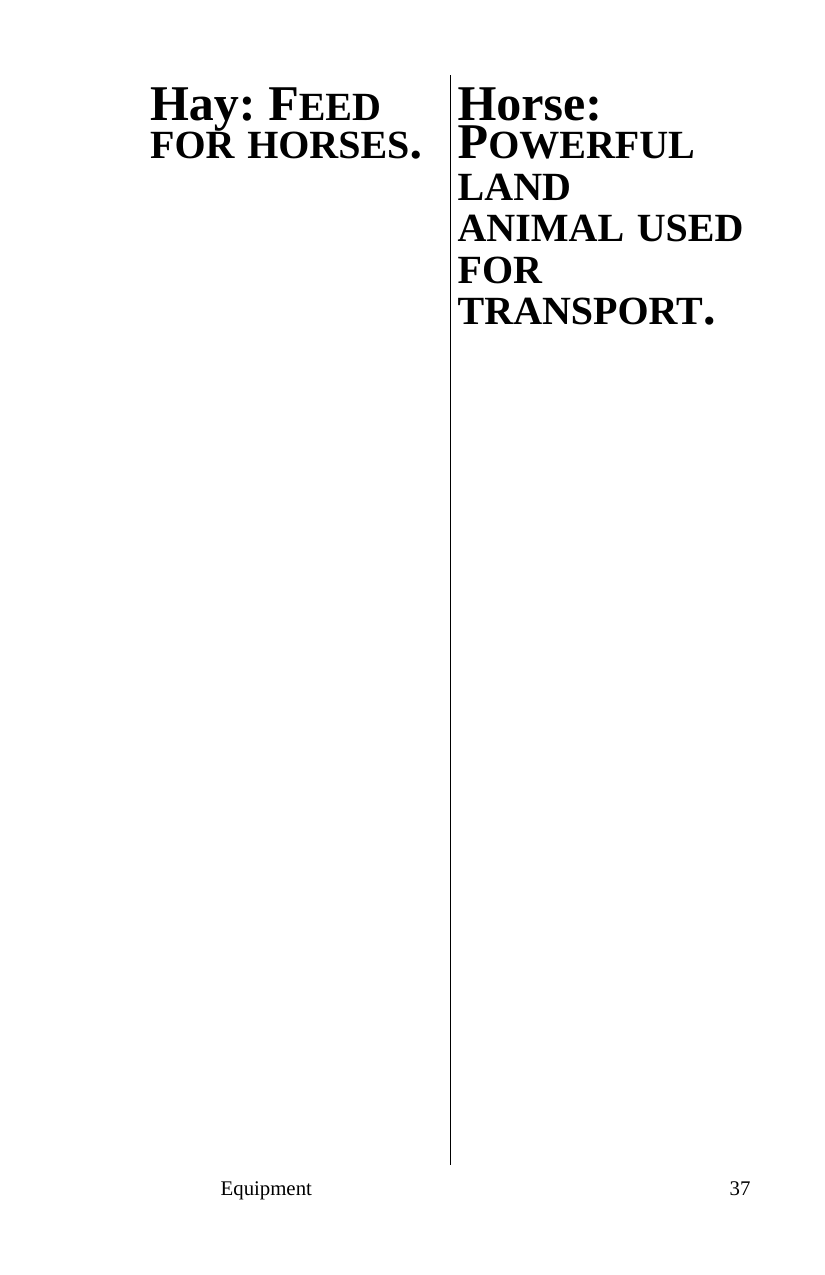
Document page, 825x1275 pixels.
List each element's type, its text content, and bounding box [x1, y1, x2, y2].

text Hay: Feed for horses. [150, 87, 442, 170]
text Horse: Powerful land animal used for transport. [457, 87, 750, 336]
